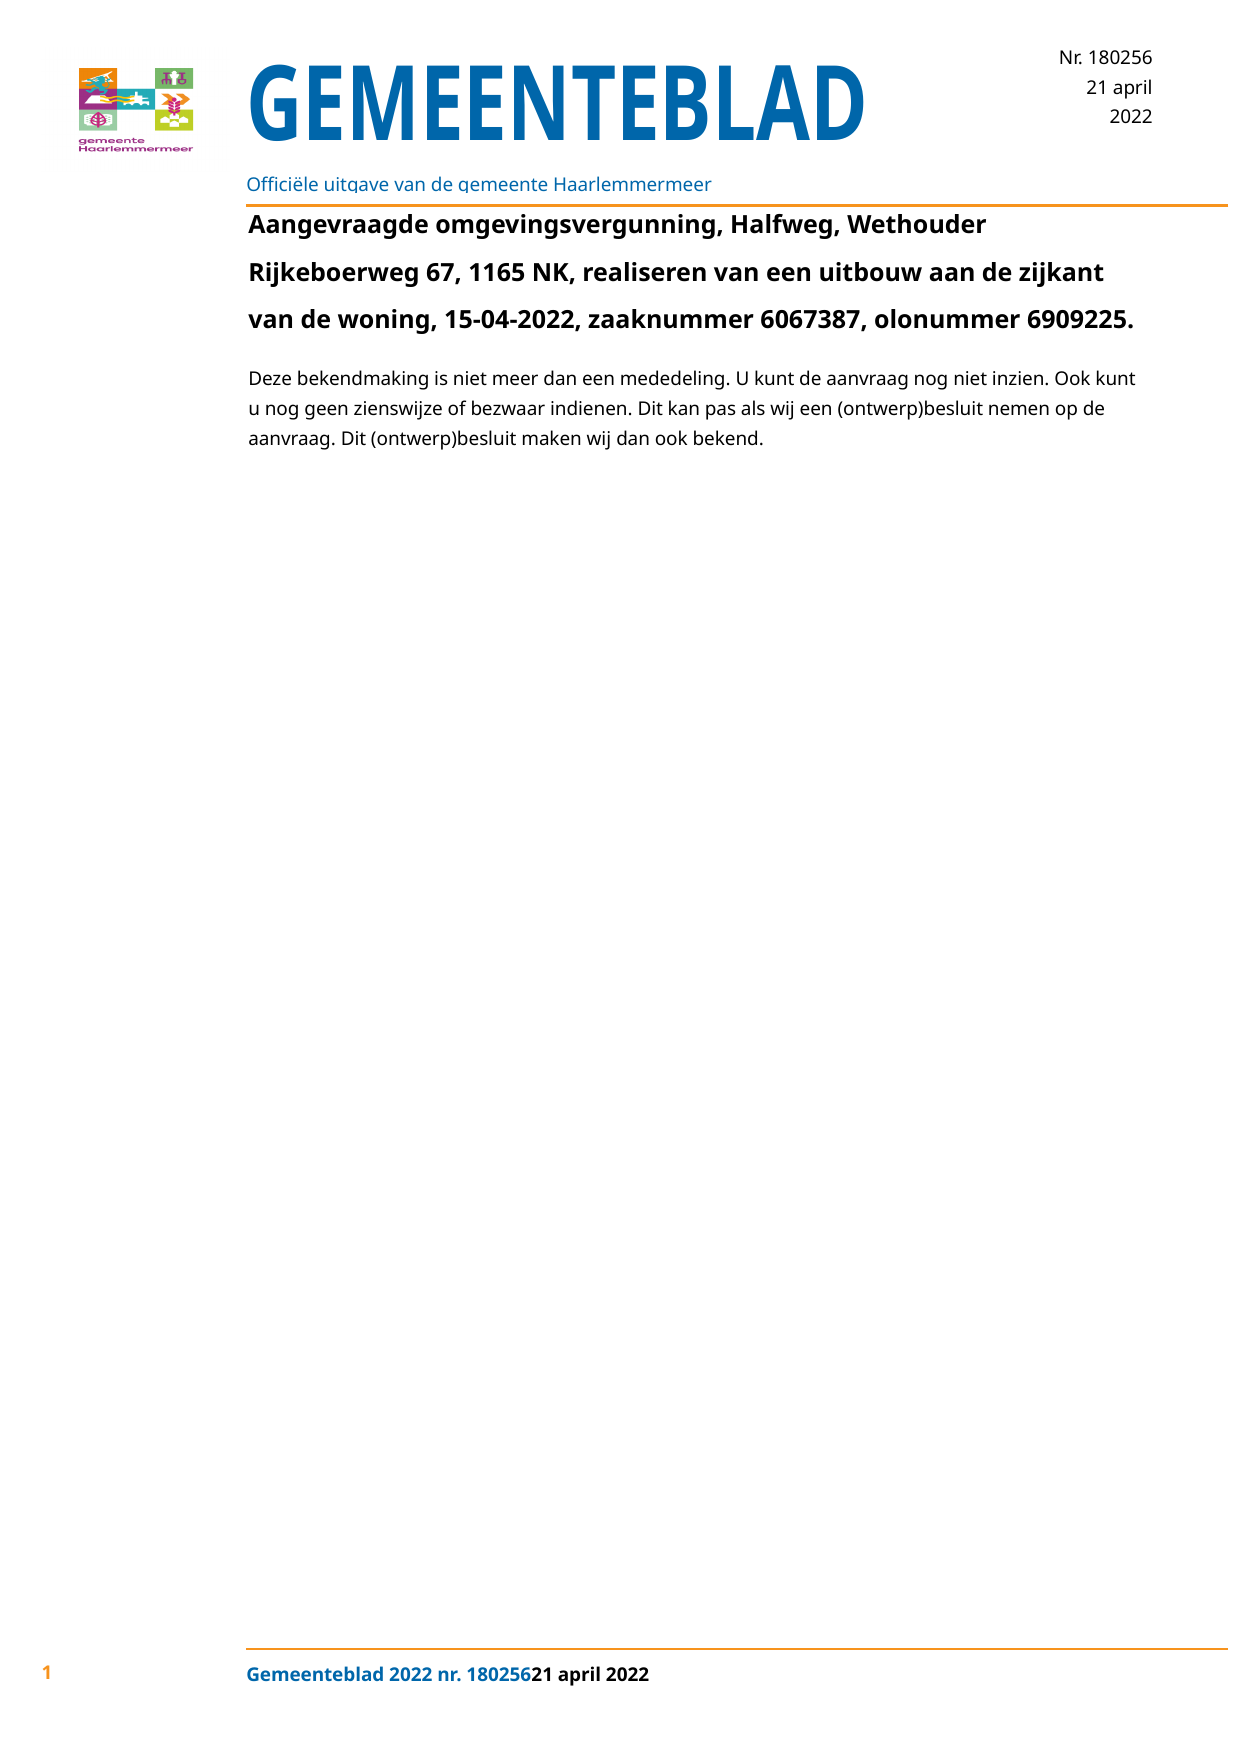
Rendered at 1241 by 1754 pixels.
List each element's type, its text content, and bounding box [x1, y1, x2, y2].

text Deze bekendmaking is niet meer dan een mededeling. U kunt de aanvraag nog niet inzien. Ook kunt u nog geen zienswijze of bezwaar indienen. Dit kan pas als wij een (ontwerp)besluit nemen op de aanvraag. Dit (ontwerp)besluit maken wij dan ook bekend. [248, 366, 1152, 450]
text Aangevraagde omgevingsvergunning, Halfweg, Wethouder Rijkeboerweg 67, 1165 NK, realiseren van een uitbouw aan de zijkant van de woning, 15-04-2022, zaaknummer 6067387, olonummer 6909225. [248, 207, 1152, 336]
picture [41, 47, 231, 172]
